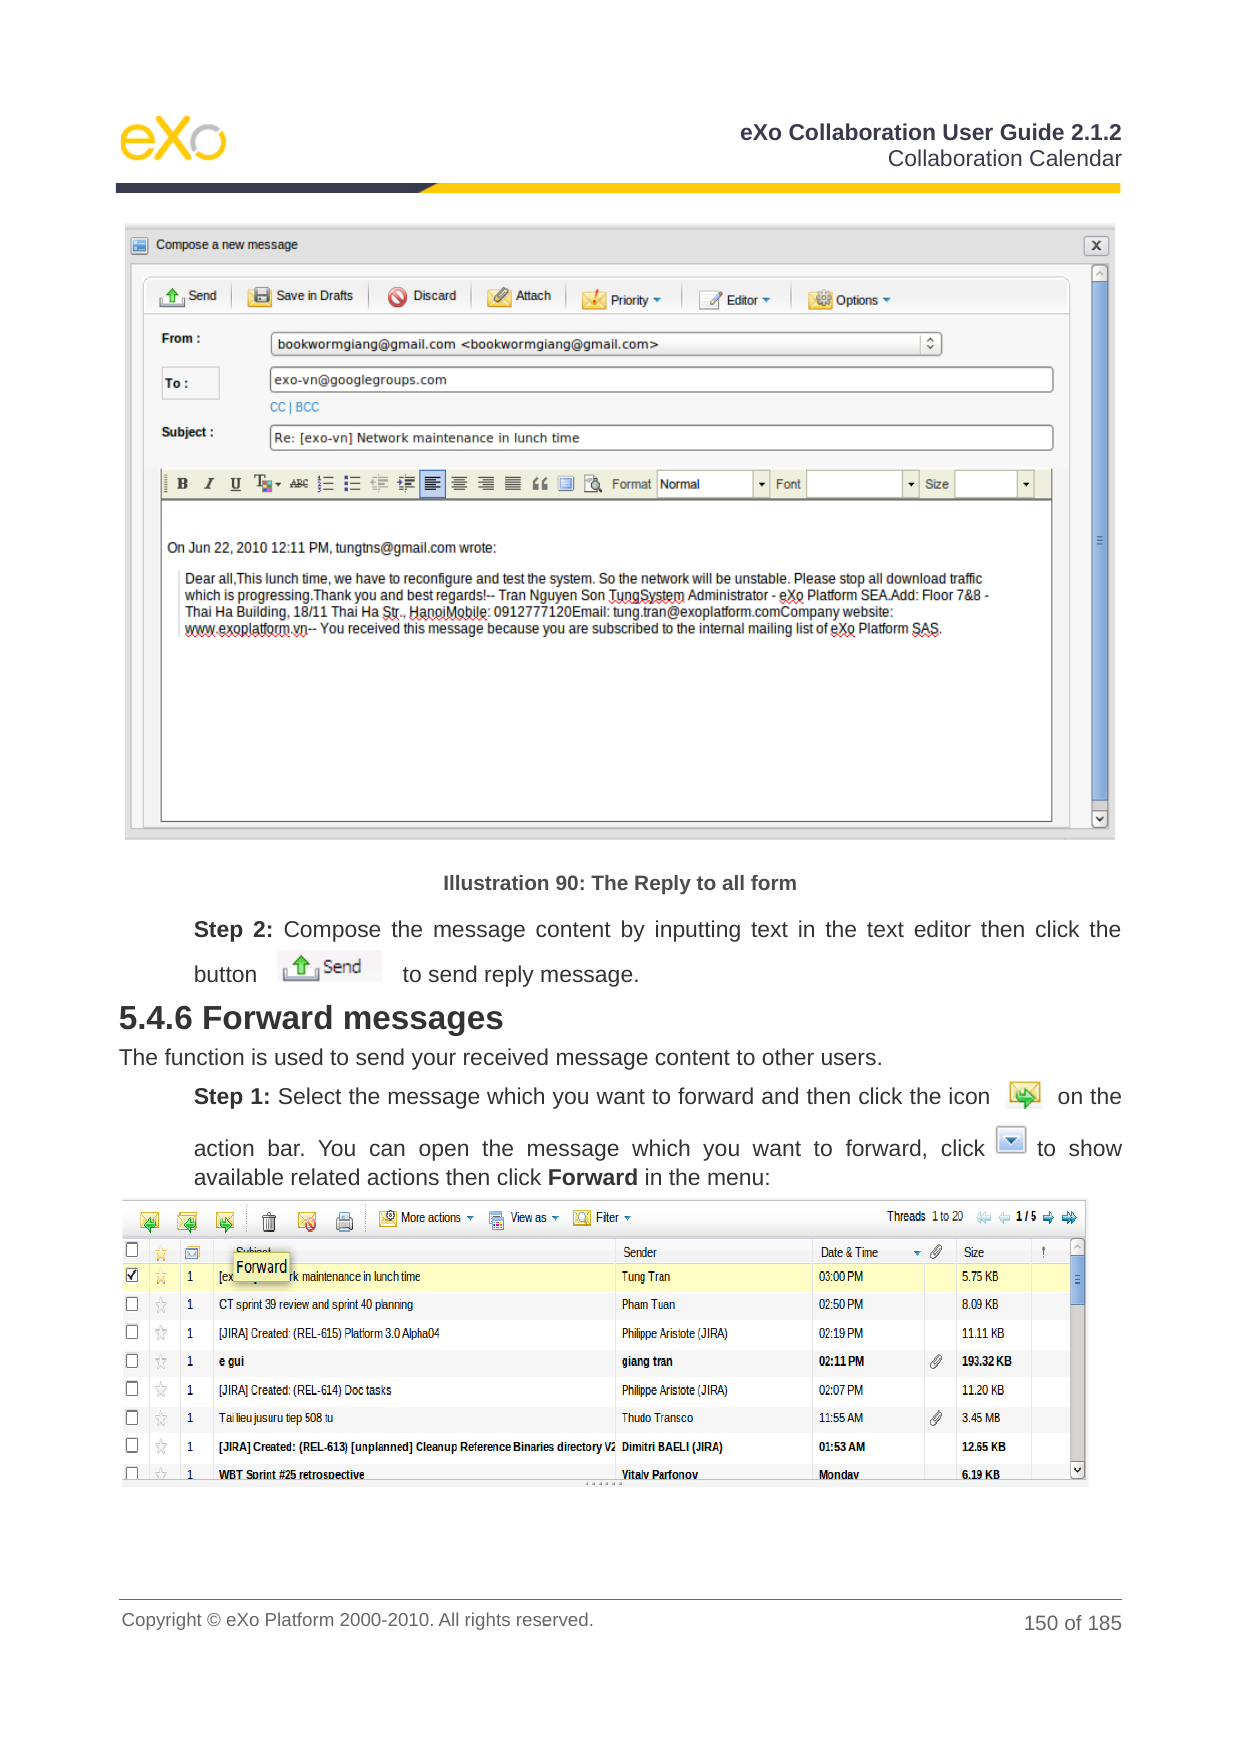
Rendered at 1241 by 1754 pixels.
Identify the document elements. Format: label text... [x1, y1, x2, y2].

picture [1005, 1077, 1043, 1109]
picture [115, 183, 1121, 193]
picture [277, 950, 383, 983]
picture [120, 115, 227, 161]
list Step 1: Select the message which you want to forward and then click the icon on the action bar. You can open the message which you want to forward, clickto show available related actions then click Forward in the menu: [156, 1070, 1122, 1191]
text Step 2: Compose the message content by inputting text in the text editor then click the button to send reply message. [193, 916, 1122, 990]
text Illustration 90: The Reply to all form [125, 840, 1115, 894]
text The function is used to send your received message content to other users. [118, 1044, 1122, 1070]
picture [122, 1198, 1089, 1487]
picture [125, 223, 1116, 840]
picture [993, 1123, 1030, 1157]
subtitle Forward messages [118, 998, 1122, 1036]
